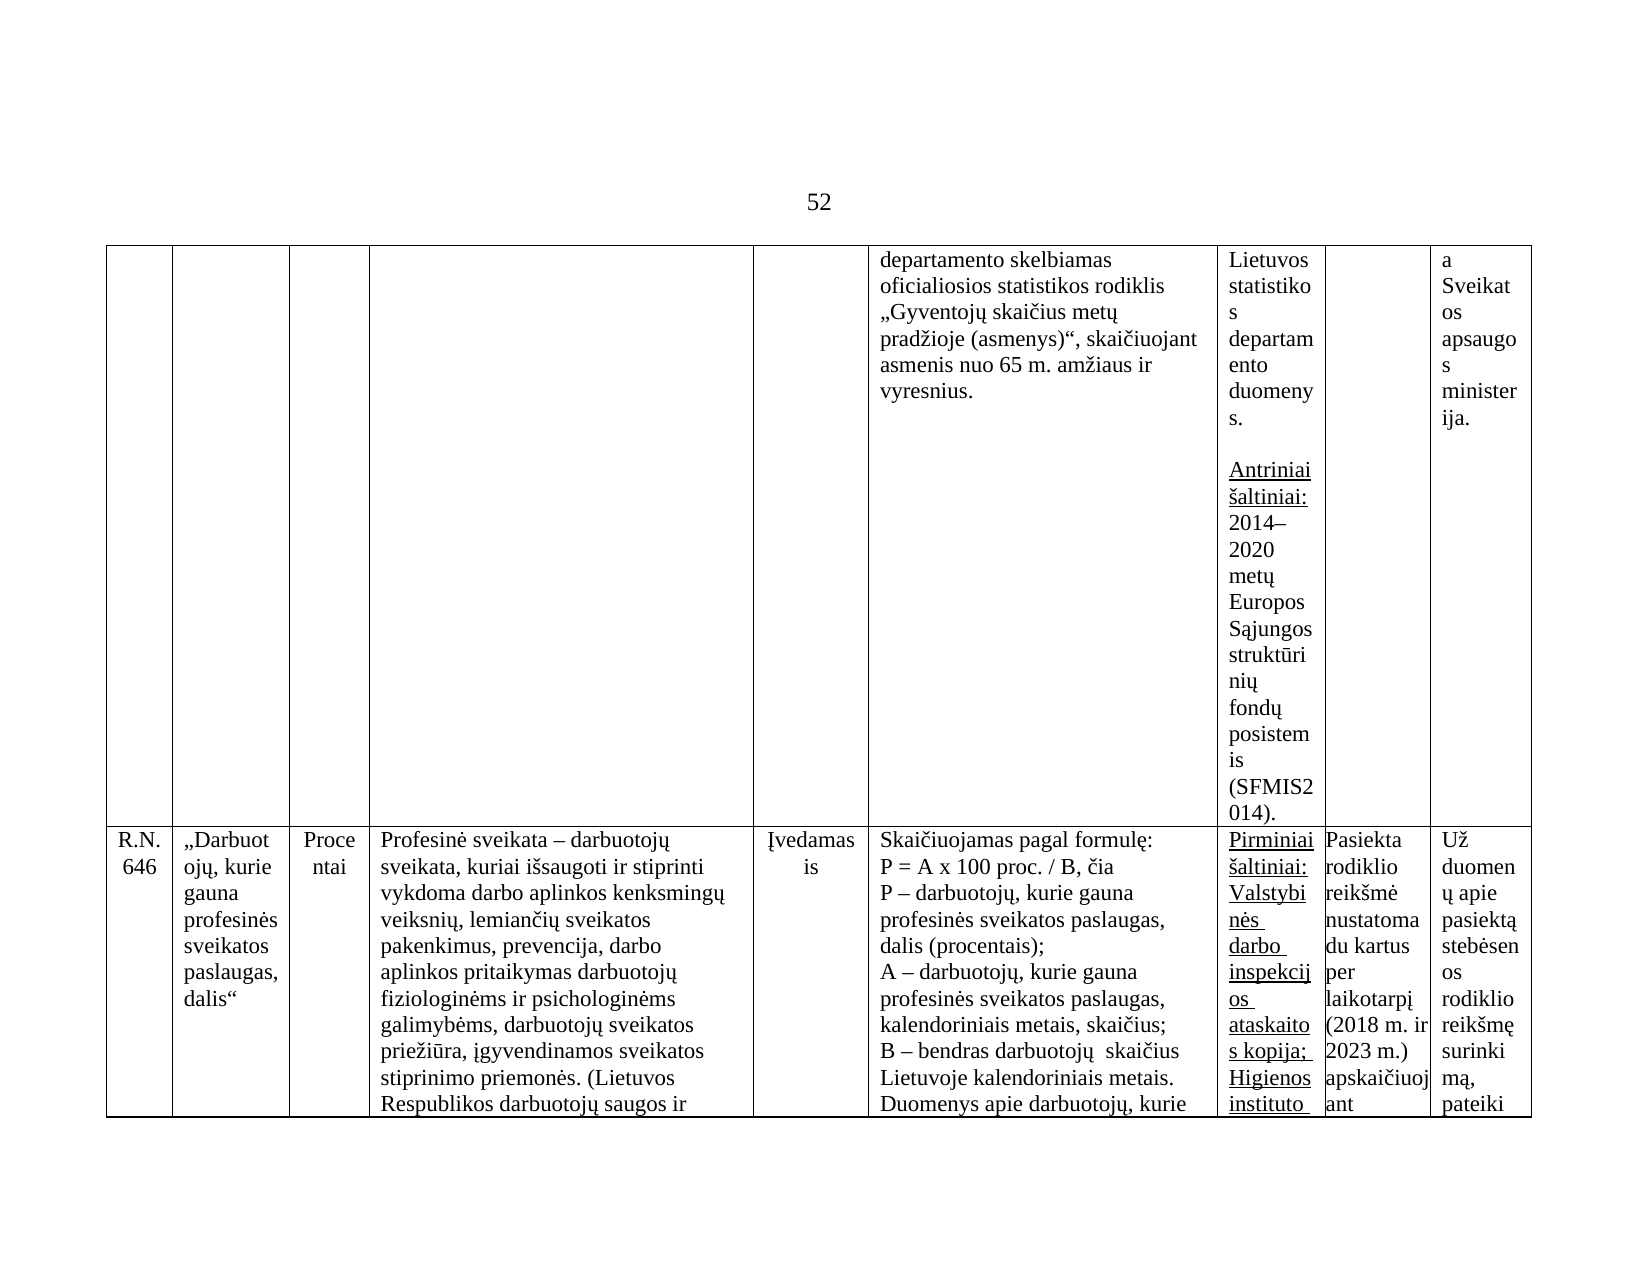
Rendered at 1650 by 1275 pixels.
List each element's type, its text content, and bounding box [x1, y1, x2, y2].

table_cell Profesinė sveikata – darbuotojų sveikata, kuriai išsaugoti ir stiprinti vykdoma darbo aplinkos kenksmingų veiksnių, lemiančių sveikatos pakenkimus, prevencija, darbo aplinkos pritaikymas darbuotojų fiziologinėms ir psichologinėms galimybėms, darbuotojų sveikatos priežiūra, įgyvendinamos sveikatos stiprinimo priemonės. (Lietuvos Respublikos darbuotojų saugos ir [370, 827, 753, 1116]
table_cell departamento skelbiamas oficialiosios statistikos rodiklis „Gyventojų skaičius metų pradžioje (asmenys)“, skaičiuojant asmenis nuo 65 m. amžiaus ir vyresnius. [869, 246, 1217, 826]
table_cell [370, 246, 753, 826]
table_cell [290, 246, 369, 826]
table_cell Už duomenų apie pasiektą stebėsenos rodiklio reikšmę surinkimą, pateiki [1431, 827, 1531, 1116]
table_cell Skaičiuojamas pagal formulę: P = A x 100 proc. / B, čia P – darbuotojų, kurie gauna profesinės sveikatos paslaugas, dalis (procentais); A – darbuotojų, kurie gauna profesinės sveikatos paslaugas, kalendoriniais metais, skaičius; B – bendras darbuotojų skaičius Lietuvoje kalendoriniais metais. Duomenys apie darbuotojų, kurie [869, 827, 1217, 1116]
table_cell [173, 246, 289, 826]
table_cell R.N.646 [107, 827, 172, 1116]
table_cell Pirminiai šaltiniai: Valstybinės darbo inspekcijos ataskaitos kopija; Higienos instituto [1218, 827, 1325, 1116]
table_cell Pasiekta rodiklio reikšmė nustatoma du kartus per laikotarpį (2018 m. ir 2023 m.) apskaičiuojant [1326, 827, 1430, 1116]
table_cell [754, 246, 868, 826]
table_cell [107, 246, 172, 826]
table_cell „Darbuotojų, kurie gauna profesinės sveikatos paslaugas, dalis“ [173, 827, 289, 1116]
table_cell a Sveikatos apsaugos ministerija. [1431, 246, 1531, 826]
table_cell Lietuvos statistikos departamento duomenys. Antriniai šaltiniai: 2014–2020 metų Europos Sąjungos struktūrinių fondų posistemis (SFMIS2014). [1218, 246, 1325, 826]
table_cell [1326, 246, 1430, 826]
table_cell Įvedamasis [754, 827, 868, 1116]
table_cell Procentai [290, 827, 369, 1116]
